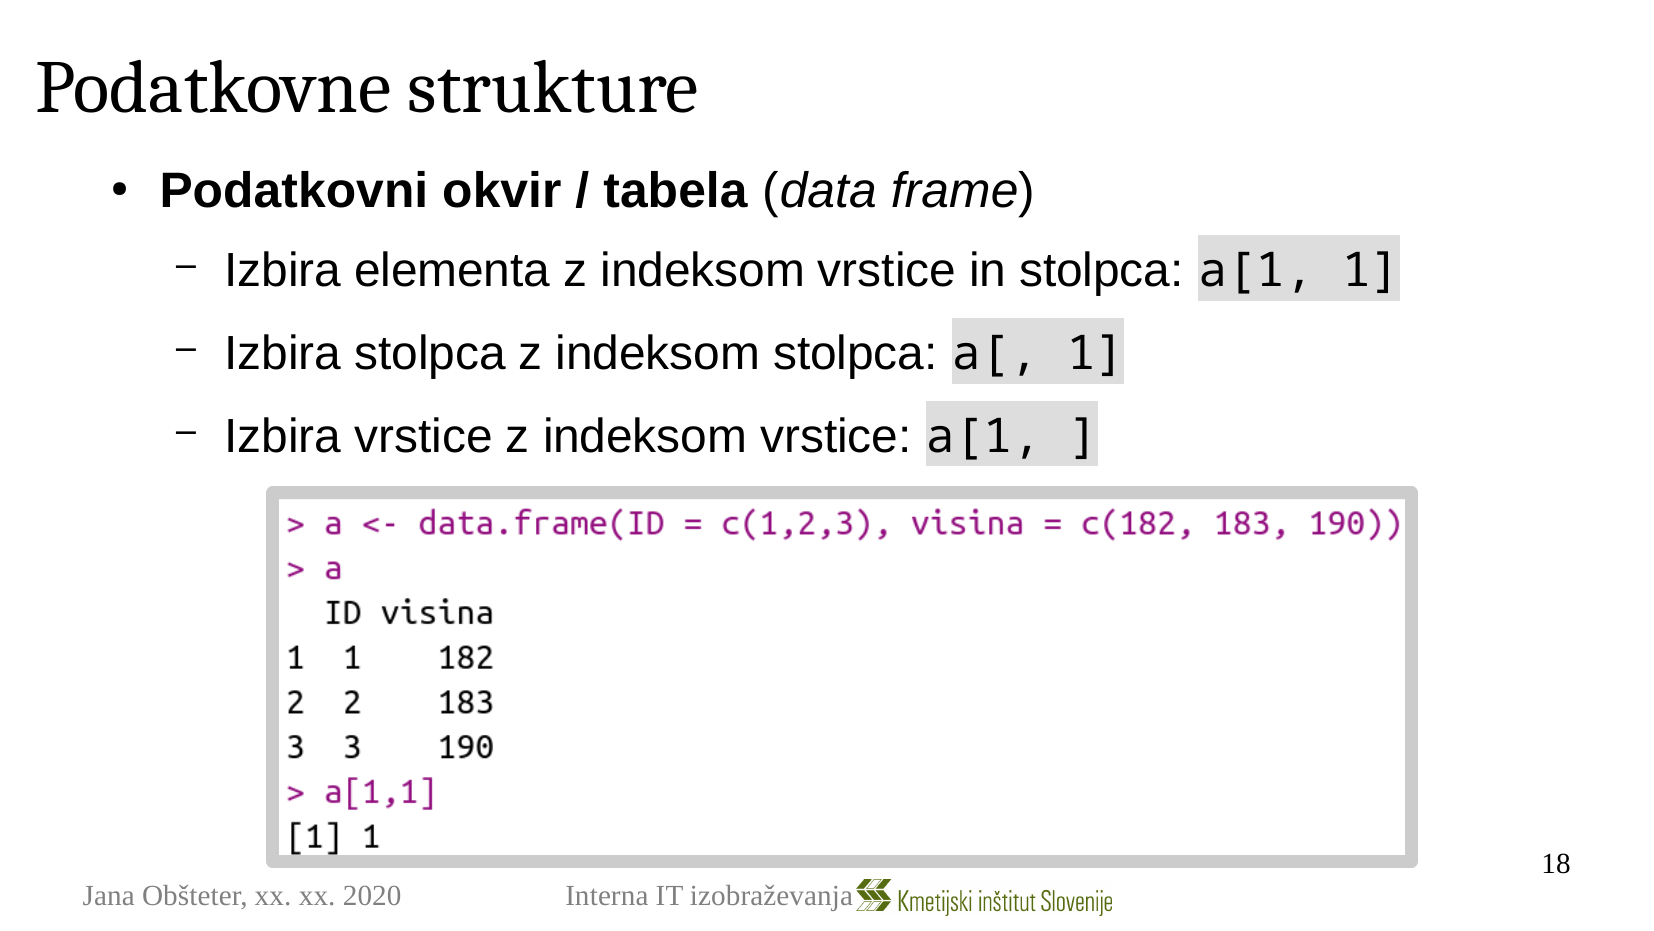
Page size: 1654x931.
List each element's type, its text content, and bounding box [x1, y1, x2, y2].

title Podatkovne strukture [35, 21, 1524, 154]
picture [278, 498, 1406, 856]
picture [856, 879, 1112, 916]
list Podatkovni okvir / tabela (data frame) Izbira elementa z indeksom vrstice in stolpca: a[1, 1] Izbira stolpca z indeksom stolpca: a[, 1] Izbira vrstice z indeksom vrstice: a[1, ] [94, 153, 1642, 469]
